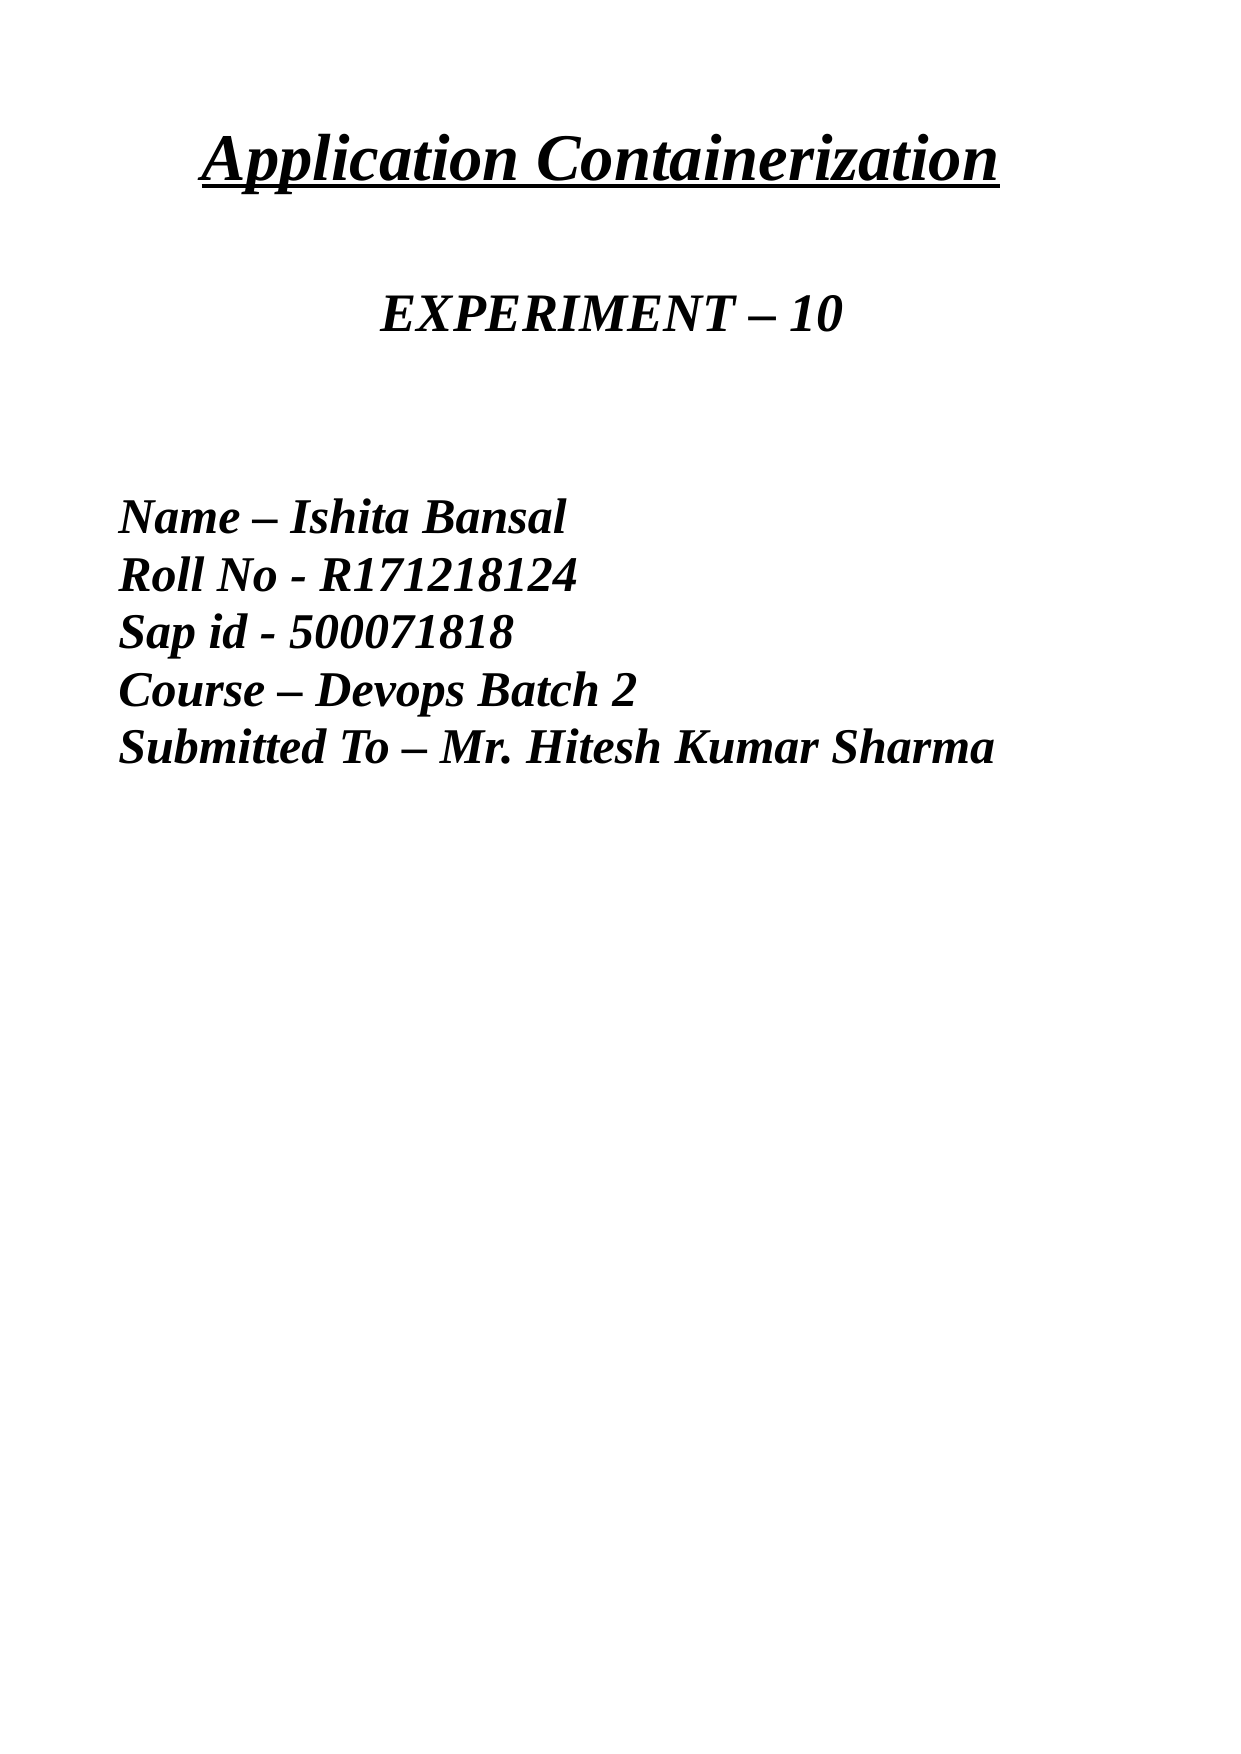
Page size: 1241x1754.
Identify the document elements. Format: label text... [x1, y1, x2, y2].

text Application Containerization [118, 118, 1122, 195]
text Name – Ishita Bansal [118, 487, 1122, 544]
text Roll No - R171218124 [118, 544, 1122, 602]
text EXPERIMENT – 10 [118, 281, 1122, 343]
text Course – Devops Batch 2 [118, 659, 1122, 717]
text Submitted To – Mr. Hitesh Kumar Sharma [118, 717, 1122, 774]
text Sap id - 500071818 [118, 602, 1122, 659]
